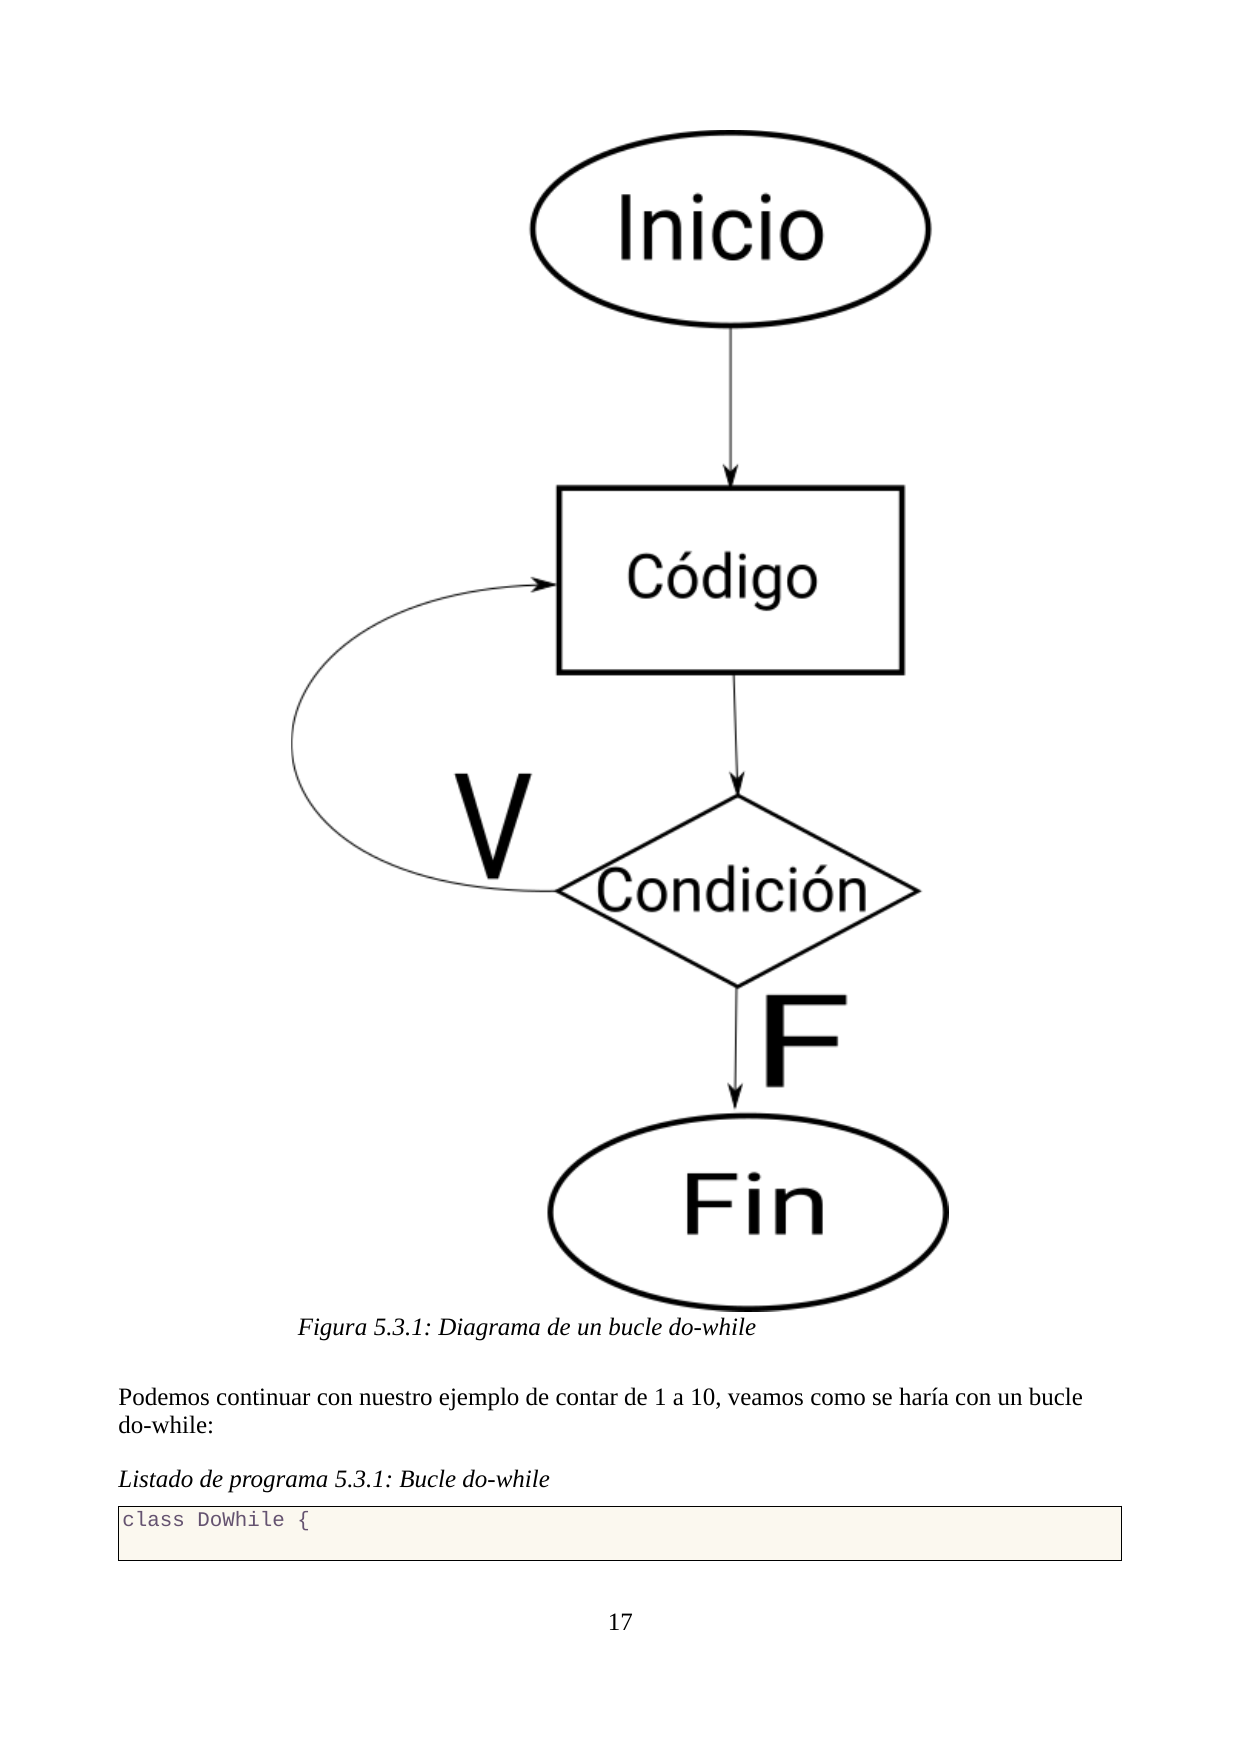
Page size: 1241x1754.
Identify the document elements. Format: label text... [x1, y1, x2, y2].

text Figura 5.3.1: Diagrama de un bucle do-while [291, 761, 949, 1341]
text [291, 131, 728, 726]
text [293, 587, 734, 889]
list Listado de programa 5.3.1: Bucle do-while [118, 1464, 1122, 1493]
text Podemos continuar con nuestro ejemplo de contar de 1 a 10, veamos como se haría con un bucle do-while: [118, 1382, 1122, 1439]
text [733, 131, 949, 1200]
text class DoWhile { [119, 1507, 1121, 1529]
